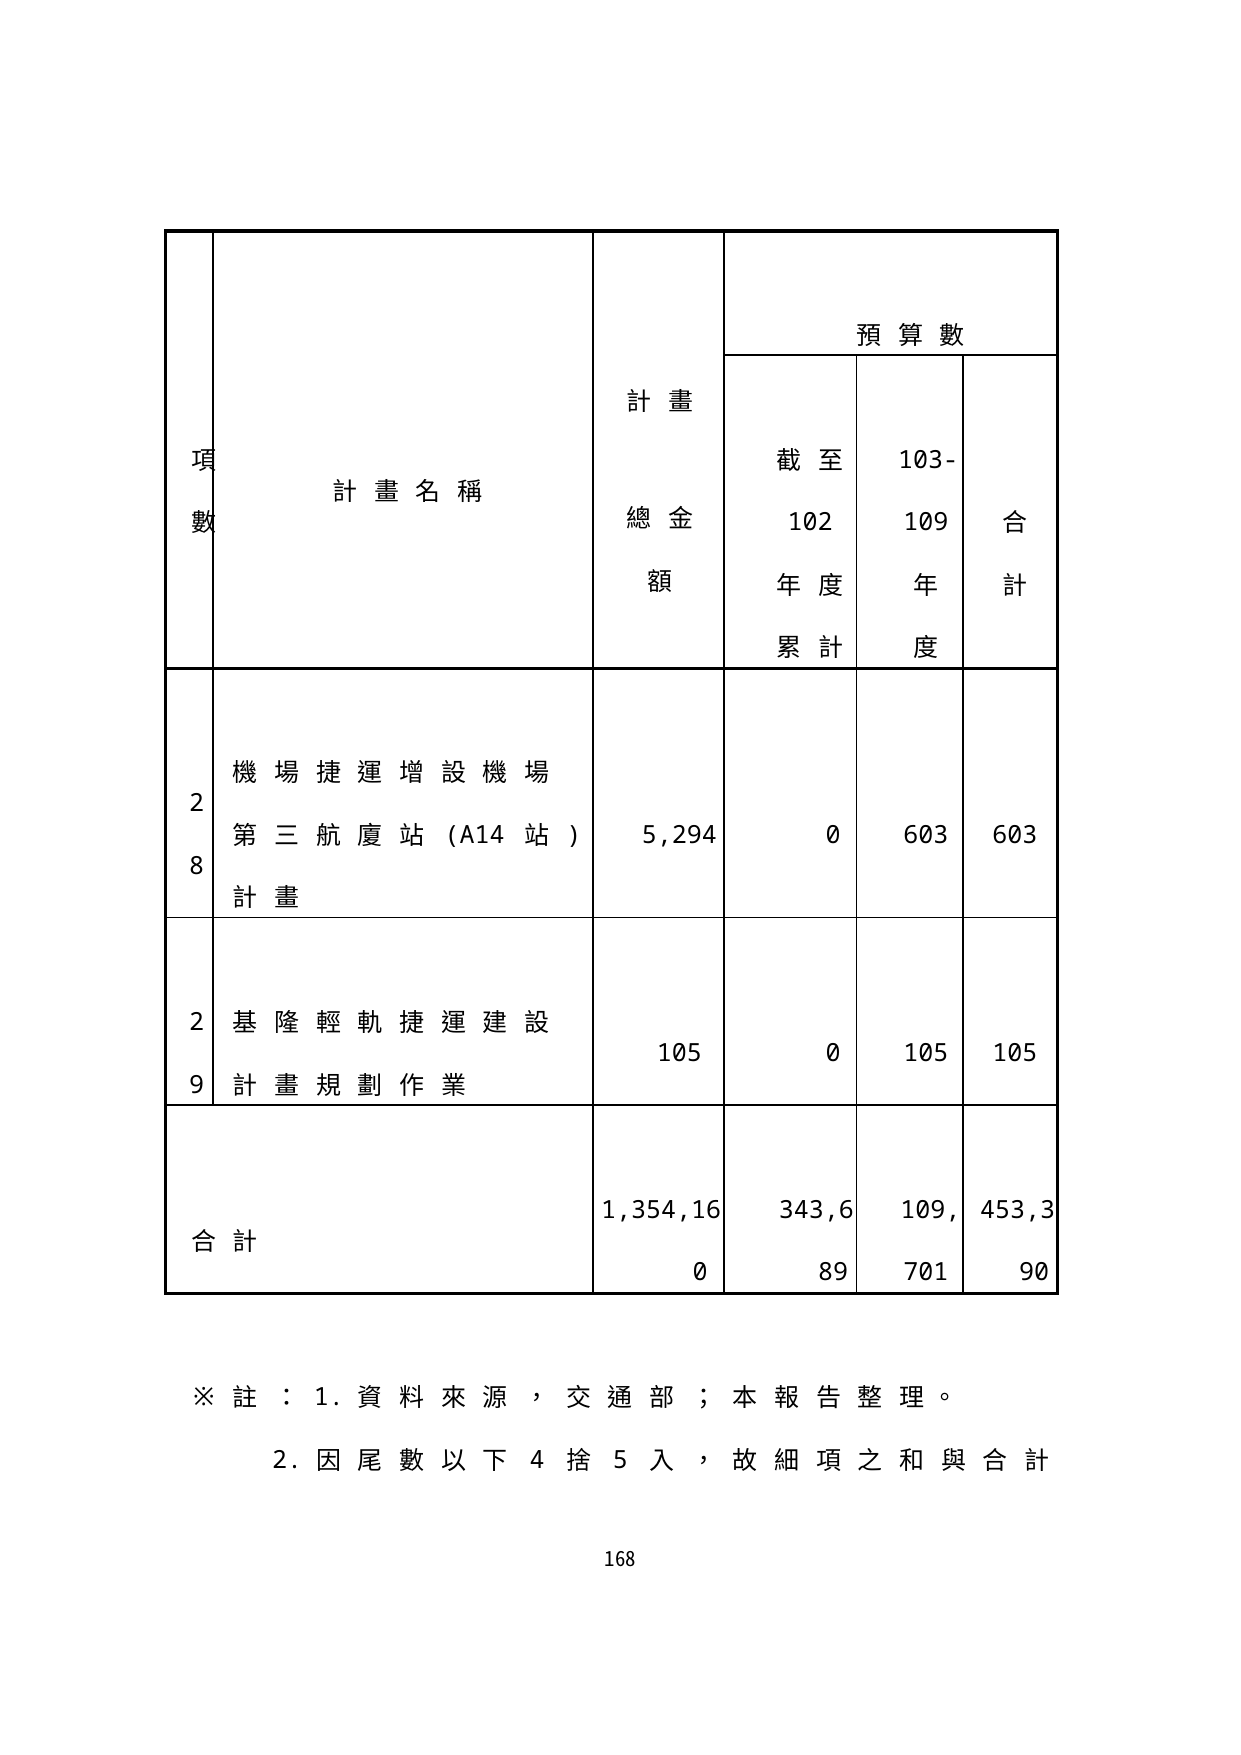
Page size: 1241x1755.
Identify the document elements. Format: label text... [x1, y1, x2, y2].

table_cell 103-109年度 [857, 356, 962, 667]
table_cell 603 [857, 670, 962, 917]
table_cell 截至102年度累計 [725, 356, 856, 667]
text 2.因尾數以下4捨5入，故細項之和與合計 [257, 1417, 1058, 1479]
table_cell 5,294 [594, 670, 723, 917]
table_cell 603 [964, 670, 1056, 917]
table_cell 105 [964, 918, 1056, 1104]
table_cell 105 [857, 918, 962, 1104]
table_cell 0 [725, 670, 856, 917]
table_cell 29 [167, 918, 212, 1104]
table_cell 1,354,160 [594, 1106, 723, 1292]
table_cell 0 [725, 918, 856, 1104]
table_cell 合計 [964, 356, 1056, 667]
table_cell 基隆輕軌捷運建設計畫規劃作業 [214, 918, 592, 1104]
table_cell 343,689 [725, 1106, 856, 1292]
table_cell 109,701 [857, 1106, 962, 1292]
table_header 計畫名稱 [214, 233, 592, 667]
table_cell 453,390 [964, 1106, 1056, 1292]
table_cell 機場捷運增設機場第三航廈站(A14站)計畫 [214, 670, 592, 917]
table_header 項數 [167, 233, 212, 667]
table_cell 合計 [167, 1106, 592, 1292]
table_header 預算數 [725, 233, 1056, 354]
table_cell 28 [167, 670, 212, 917]
table_cell 105 [594, 918, 723, 1104]
table_header 計畫 總金額 [594, 233, 723, 667]
text ※註：1.資料來源，交通部；本報告整理。 [183, 1354, 1058, 1417]
